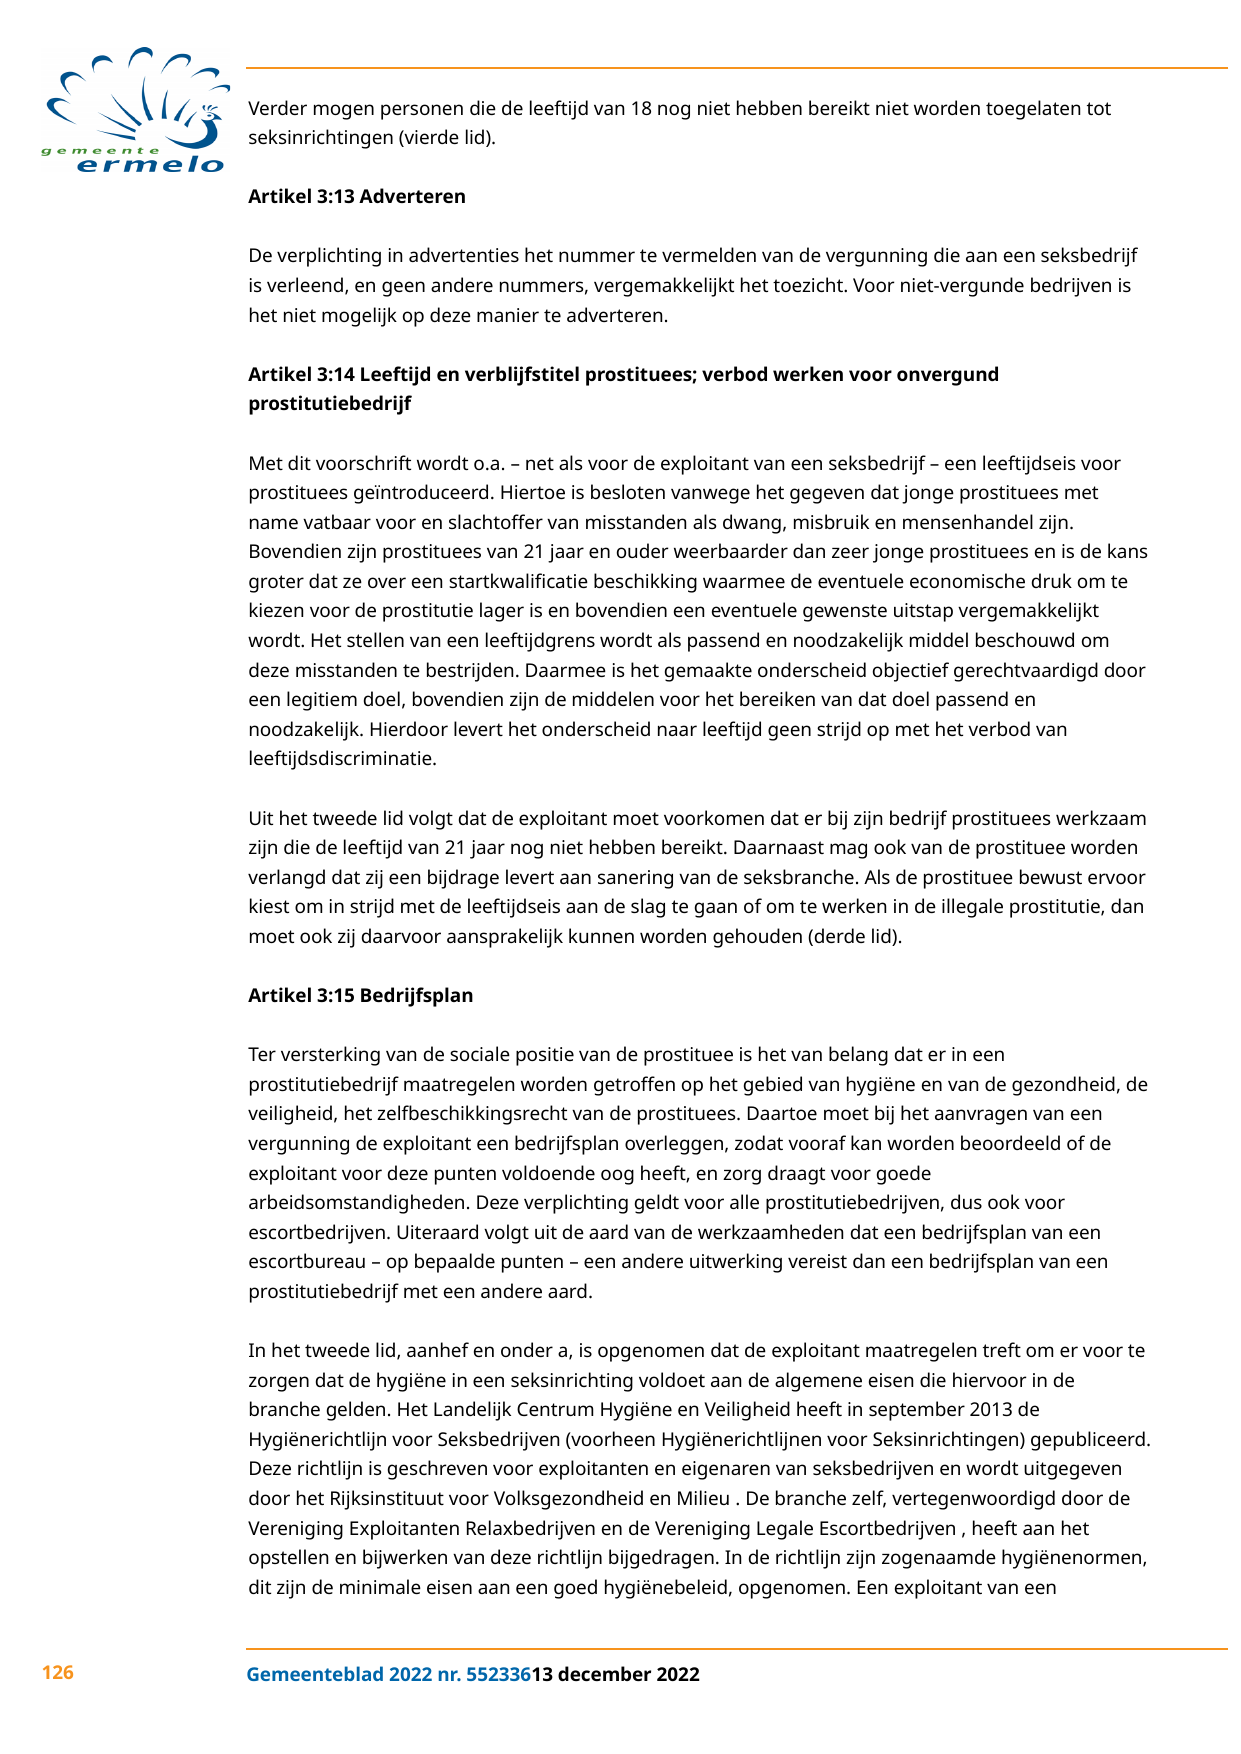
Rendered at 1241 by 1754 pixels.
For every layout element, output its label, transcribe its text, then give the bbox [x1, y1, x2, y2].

text De verplichting in advertenties het nummer te vermelden van de vergunning die aan een seksbedrijf is verleend, en geen andere nummers, vergemakkelijkt het toezicht. Voor niet-vergunde bedrijven is het niet mogelijk op deze manier te adverteren. [248, 243, 1152, 328]
text Artikel 3:13 Adverteren [248, 183, 1152, 209]
text Verder mogen personen die de leeftijd van 18 nog niet hebben bereikt niet worden toegelaten tot seksinrichtingen (vierde lid). [248, 95, 1152, 150]
text Met dit voorschrift wordt o.a. – net als voor de exploitant van een seksbedrijf – een leeftijdseis voor prostituees geïntroduceerd. Hiertoe is besloten vanwege het gegeven dat jonge prostituees met name vatbaar voor en slachtoffer van misstanden als dwang, misbruik en mensenhandel zijn. Bovendien zijn prostituees van 21 jaar en ouder weerbaarder dan zeer jonge prostituees en is de kans groter dat ze over een startkwalificatie beschikking waarmee de eventuele economische druk om te kiezen voor de prostitutie lager is en bovendien een eventuele gewenste uitstap vergemakkelijkt wordt. Het stellen van een leeftijdgrens wordt als passend en noodzakelijk middel beschouwd om deze misstanden te bestrijden. Daarmee is het gemaakte onderscheid objectief gerechtvaardigd door een legitiem doel, bovendien zijn de middelen voor het bereiken van dat doel passend en noodzakelijk. Hierdoor levert het onderscheid naar leeftijd geen strijd op met het verbod van leeftijdsdiscriminatie. [248, 450, 1152, 771]
text In het tweede lid, aanhef en onder a, is opgenomen dat de exploitant maatregelen treft om er voor te zorgen dat de hygiëne in een seksinrichting voldoet aan de algemene eisen die hiervoor in de branche gelden. Het Landelijk Centrum Hygiëne en Veiligheid heeft in september 2013 de Hygiënerichtlijn voor Seksbedrijven (voorheen Hygiënerichtlijnen voor Seksinrichtingen) gepubliceerd. Deze richtlijn is geschreven voor exploitanten en eigenaren van seksbedrijven en wordt uitgegeven door het Rijksinstituut voor Volksgezondheid en Milieu . De branche zelf, vertegenwoordigd door de Vereniging Exploitanten Relaxbedrijven en de Vereniging Legale Escortbedrijven , heeft aan het opstellen en bijwerken van deze richtlijn bijgedragen. In de richtlijn zijn zogenaamde hygiënenormen, dit zijn de minimale eisen aan een goed hygiënebeleid, opgenomen. Een exploitant van een [248, 1337, 1152, 1600]
picture [41, 47, 231, 172]
text Uit het tweede lid volgt dat de exploitant moet voorkomen dat er bij zijn bedrijf prostituees werkzaam zijn die de leeftijd van 21 jaar nog niet hebben bereikt. Daarnaast mag ook van de prostituee worden verlangd dat zij een bijdrage levert aan sanering van de seksbranche. Als de prostituee bewust ervoor kiest om in strijd met de leeftijdseis aan de slag te gaan of om te werken in de illegale prostitutie, dan moet ook zij daarvoor aansprakelijk kunnen worden gehouden (derde lid). [248, 805, 1152, 949]
text Ter versterking van de sociale positie van de prostituee is het van belang dat er in een prostitutiebedrijf maatregelen worden getroffen op het gebied van hygiëne en van de gezondheid, de veiligheid, het zelfbeschikkingsrecht van de prostituees. Daartoe moet bij het aanvragen van een vergunning de exploitant een bedrijfsplan overleggen, zodat vooraf kan worden beoordeeld of de exploitant voor deze punten voldoende oog heeft, en zorg draagt voor goede arbeidsomstandigheden. Deze verplichting geldt voor alle prostitutiebedrijven, dus ook voor escortbedrijven. Uiteraard volgt uit de aard van de werkzaamheden dat een bedrijfsplan van een escortbureau – op bepaalde punten – een andere uitwerking vereist dan een bedrijfsplan van een prostitutiebedrijf met een andere aard. [248, 1041, 1152, 1304]
text Artikel 3:15 Bedrijfsplan [248, 982, 1152, 1008]
text Artikel 3:14 Leeftijd en verblijfstitel prostituees; verbod werken voor onvergund prostitutiebedrijf [248, 361, 1152, 416]
